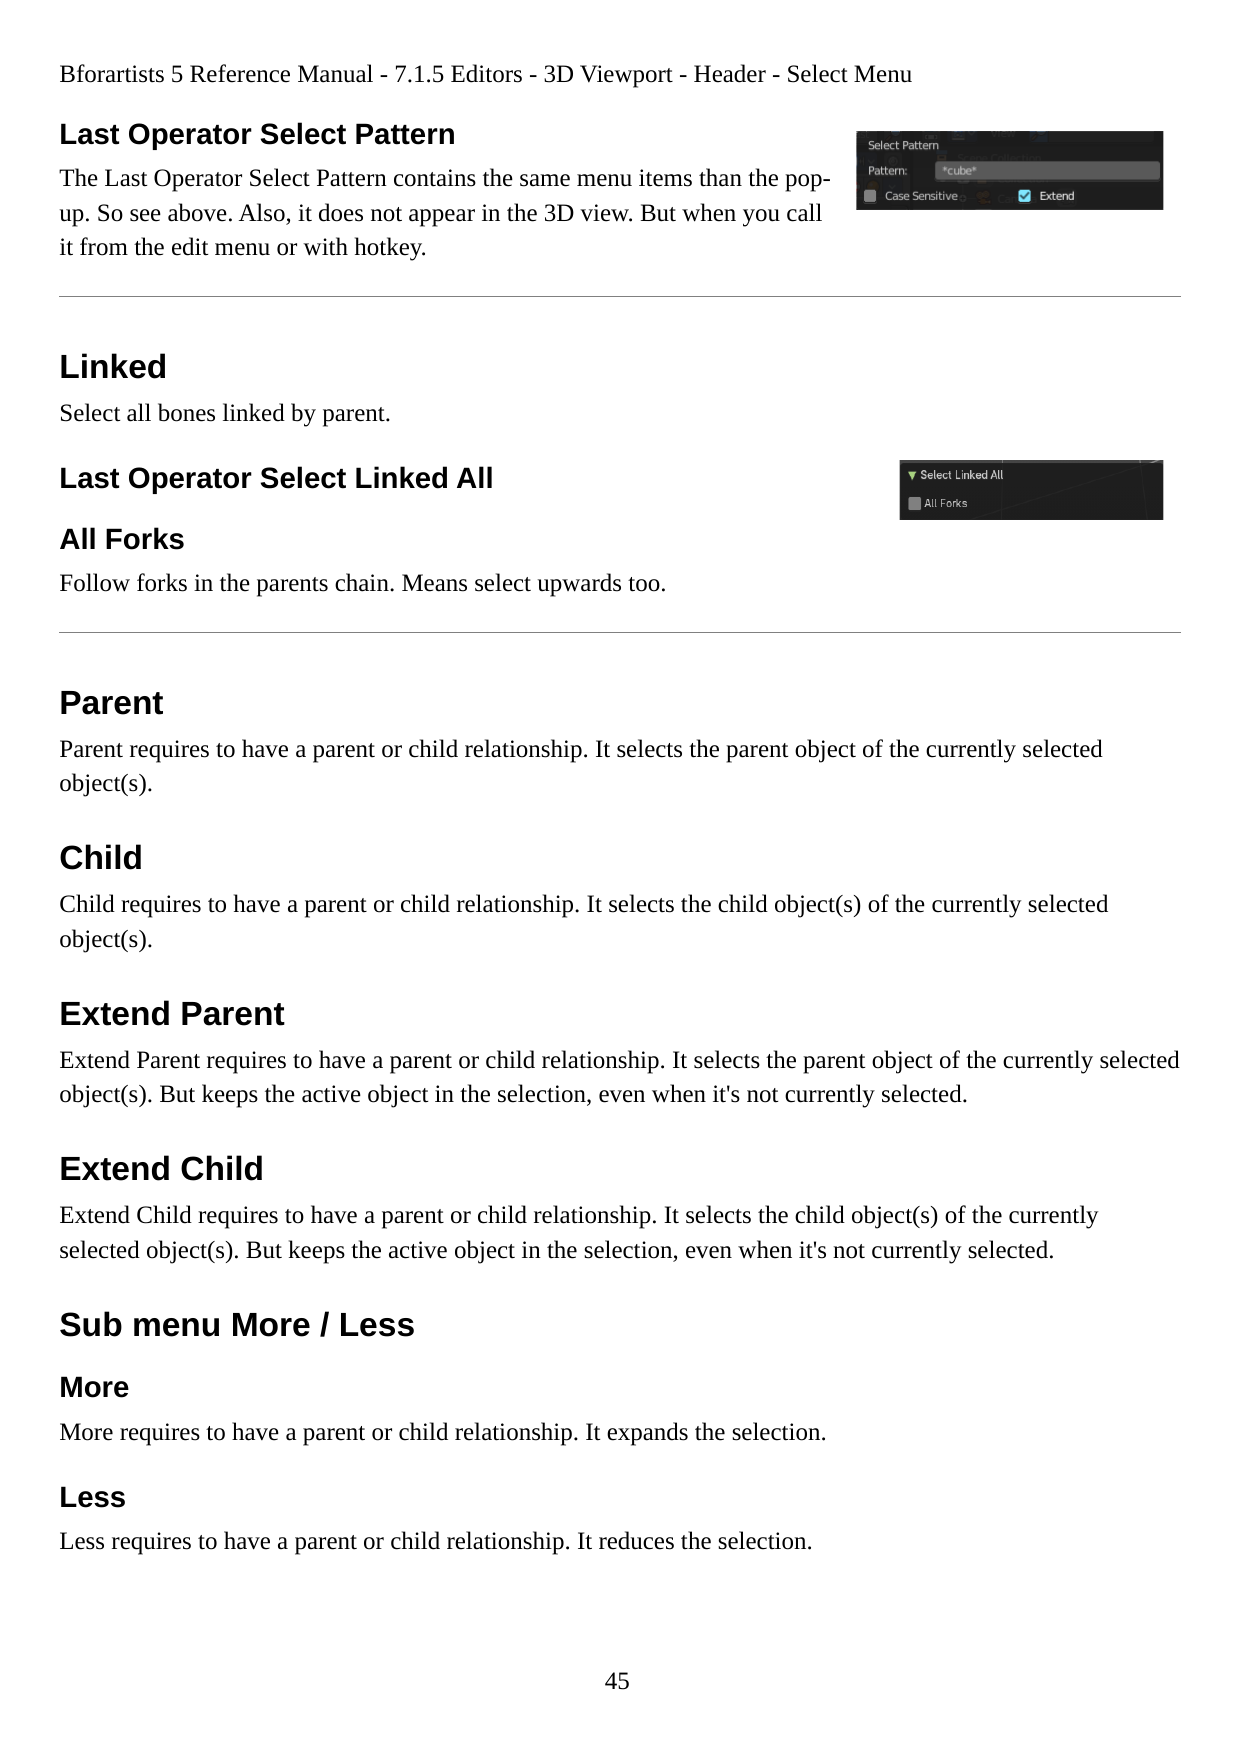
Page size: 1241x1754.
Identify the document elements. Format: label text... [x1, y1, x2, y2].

picture [856, 131, 1164, 210]
subtitle Extend Child [59, 1149, 1181, 1188]
picture [899, 460, 1164, 520]
text Extend Parent requires to have a parent or child relationship. It selects the parent object of the currently selected object(s). But keeps the active object in the selection, even when it's not currently selected. [59, 1045, 1181, 1108]
subtitle Sub menu More / Less [59, 1304, 1181, 1343]
text Child requires to have a parent or child relationship. It selects the child object(s) of the currently selected object(s). [59, 889, 1181, 952]
text Follow forks in the parents chain. Means select upwards too. [59, 568, 1181, 597]
subtitle Child [59, 838, 1181, 877]
text Less requires to have a parent or child relationship. It reduces the selection. [59, 1526, 1181, 1555]
subtitle Less [59, 1480, 1181, 1514]
subtitle Parent [59, 682, 1181, 721]
subtitle All Forks [59, 522, 1181, 556]
subtitle Extend Parent [59, 993, 1181, 1032]
subtitle Last Operator Select Linked All [59, 461, 899, 495]
text More requires to have a parent or child relationship. It expands the selection. [59, 1417, 1181, 1445]
text Extend Child requires to have a parent or child relationship. It selects the child object(s) of the currently selected object(s). But keeps the active object in the selection, even when it's not currently selected. [59, 1200, 1181, 1263]
text Select all bones linked by parent. [59, 398, 1181, 426]
subtitle Last Operator Select Pattern [59, 117, 1181, 151]
subtitle Linked [59, 347, 1181, 385]
text Parent requires to have a parent or child relationship. It selects the parent object of the currently selected object(s). [59, 734, 1181, 797]
text The Last Operator Select Pattern contains the same menu items than the pop-up. So see above. Also, it does not appear in the 3D view. But when you call it from the edit menu or with hotkey. [59, 163, 1181, 261]
subtitle More [59, 1370, 1181, 1404]
